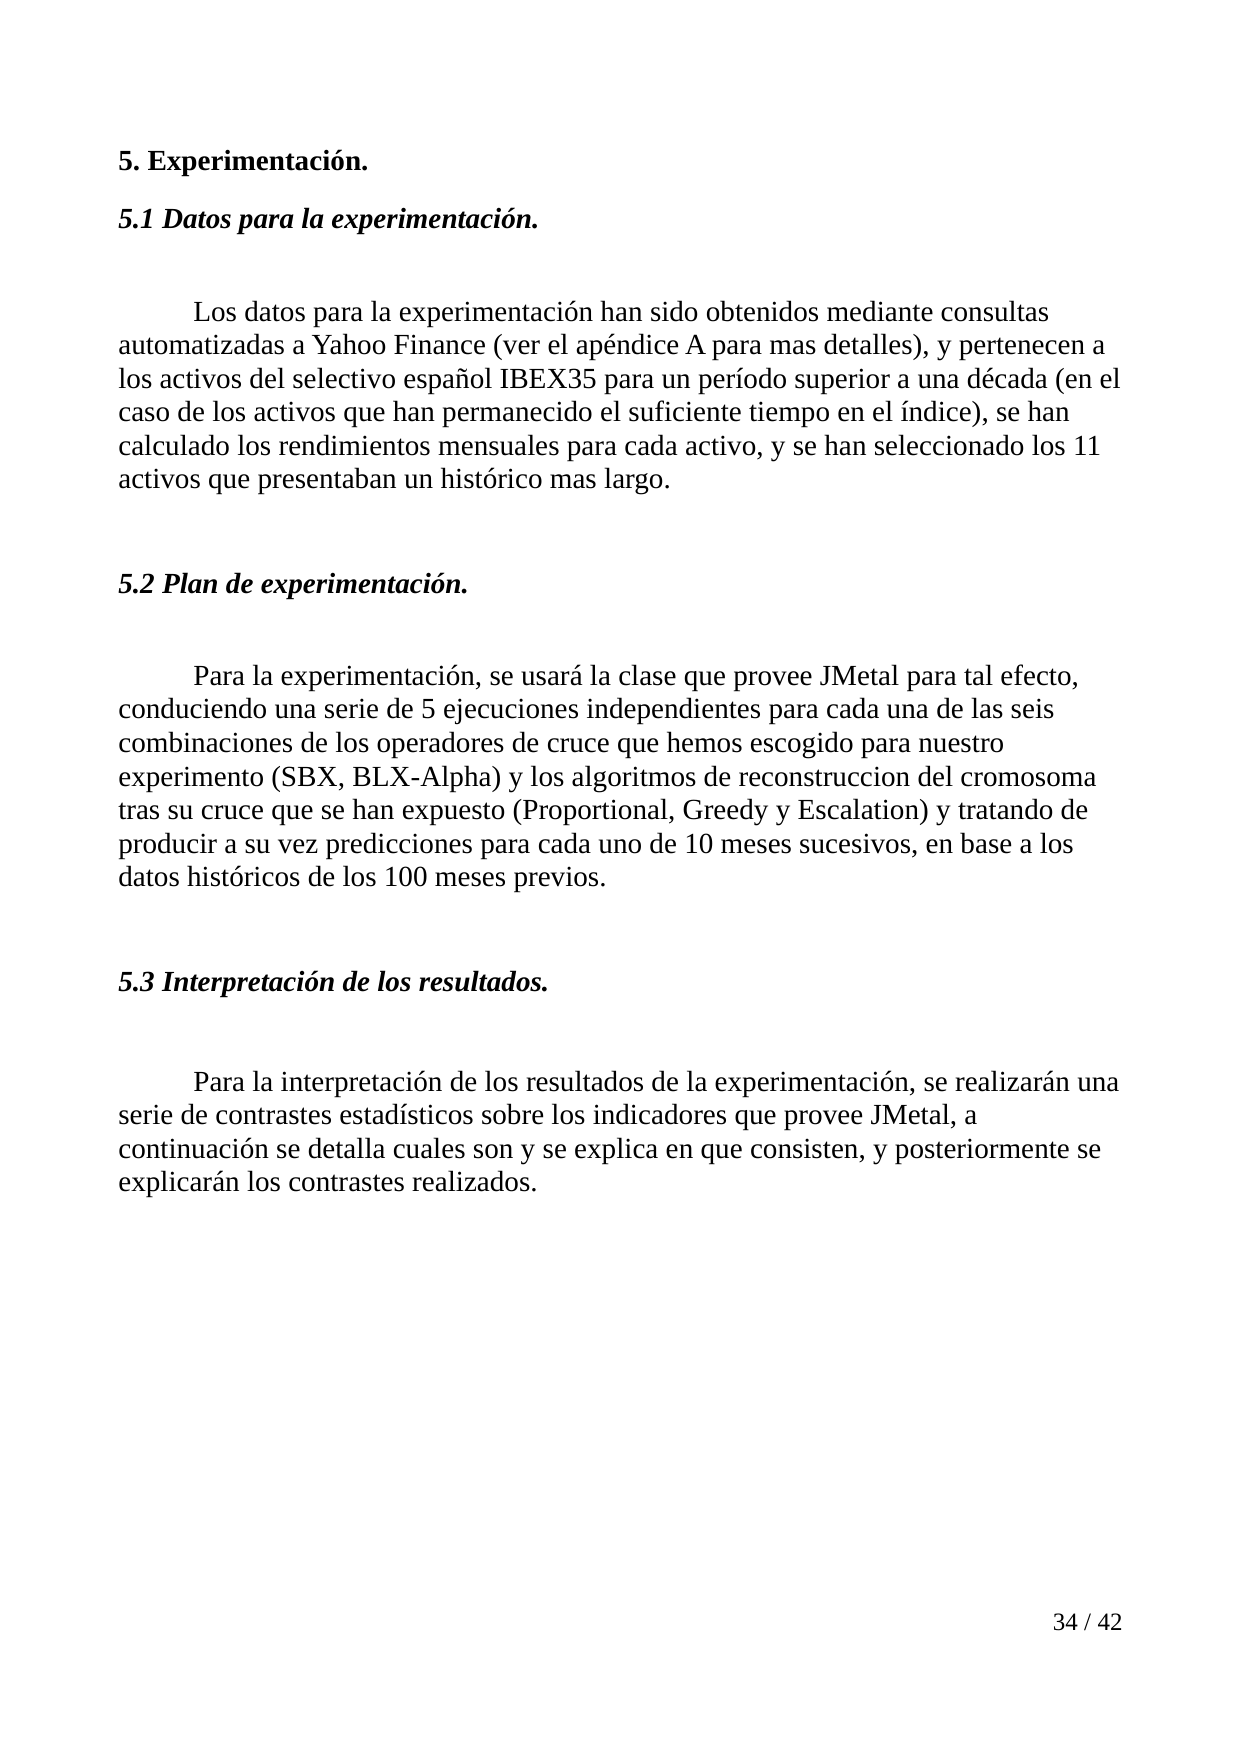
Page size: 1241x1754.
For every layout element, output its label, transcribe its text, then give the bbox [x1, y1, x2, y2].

text Para la experimentación, se usará la clase que provee JMetal para tal efecto, conduciendo una serie de 5 ejecuciones independientes para cada una de las seis combinaciones de los operadores de cruce que hemos escogido para nuestro experimento (SBX, BLX-Alpha) y los algoritmos de reconstruccion del cromosoma tras su cruce que se han expuesto (Proportional, Greedy y Escalation) y tratando de producir a su vez predicciones para cada uno de 10 meses sucesivos, en base a los datos históricos de los 100 meses previos. [118, 658, 1122, 893]
text Para la interpretación de los resultados de la experimentación, se realizarán una serie de contrastes estadísticos sobre los indicadores que provee JMetal, a continuación se detalla cuales son y se explica en que consisten, y posteriormente se explicarán los contrastes realizados. [118, 1064, 1122, 1198]
subtitle 5.1 Datos para la experimentación. [118, 202, 1122, 235]
subtitle 5.3 Interpretación de los resultados. [118, 964, 1122, 997]
subtitle 5.2 Plan de experimentación. [118, 566, 1122, 599]
text Los datos para la experimentación han sido obtenidos mediante consultas automatizadas a Yahoo Finance (ver el apéndice A para mas detalles), y pertenecen a los activos del selectivo español IBEX35 para un período superior a una década (en el caso de los activos que han permanecido el suficiente tiempo en el índice), se han calculado los rendimientos mensuales para cada activo, y se han seleccionado los 11 activos que presentaban un histórico mas largo. [118, 294, 1122, 495]
subtitle 5. Experimentación. [118, 143, 1122, 177]
